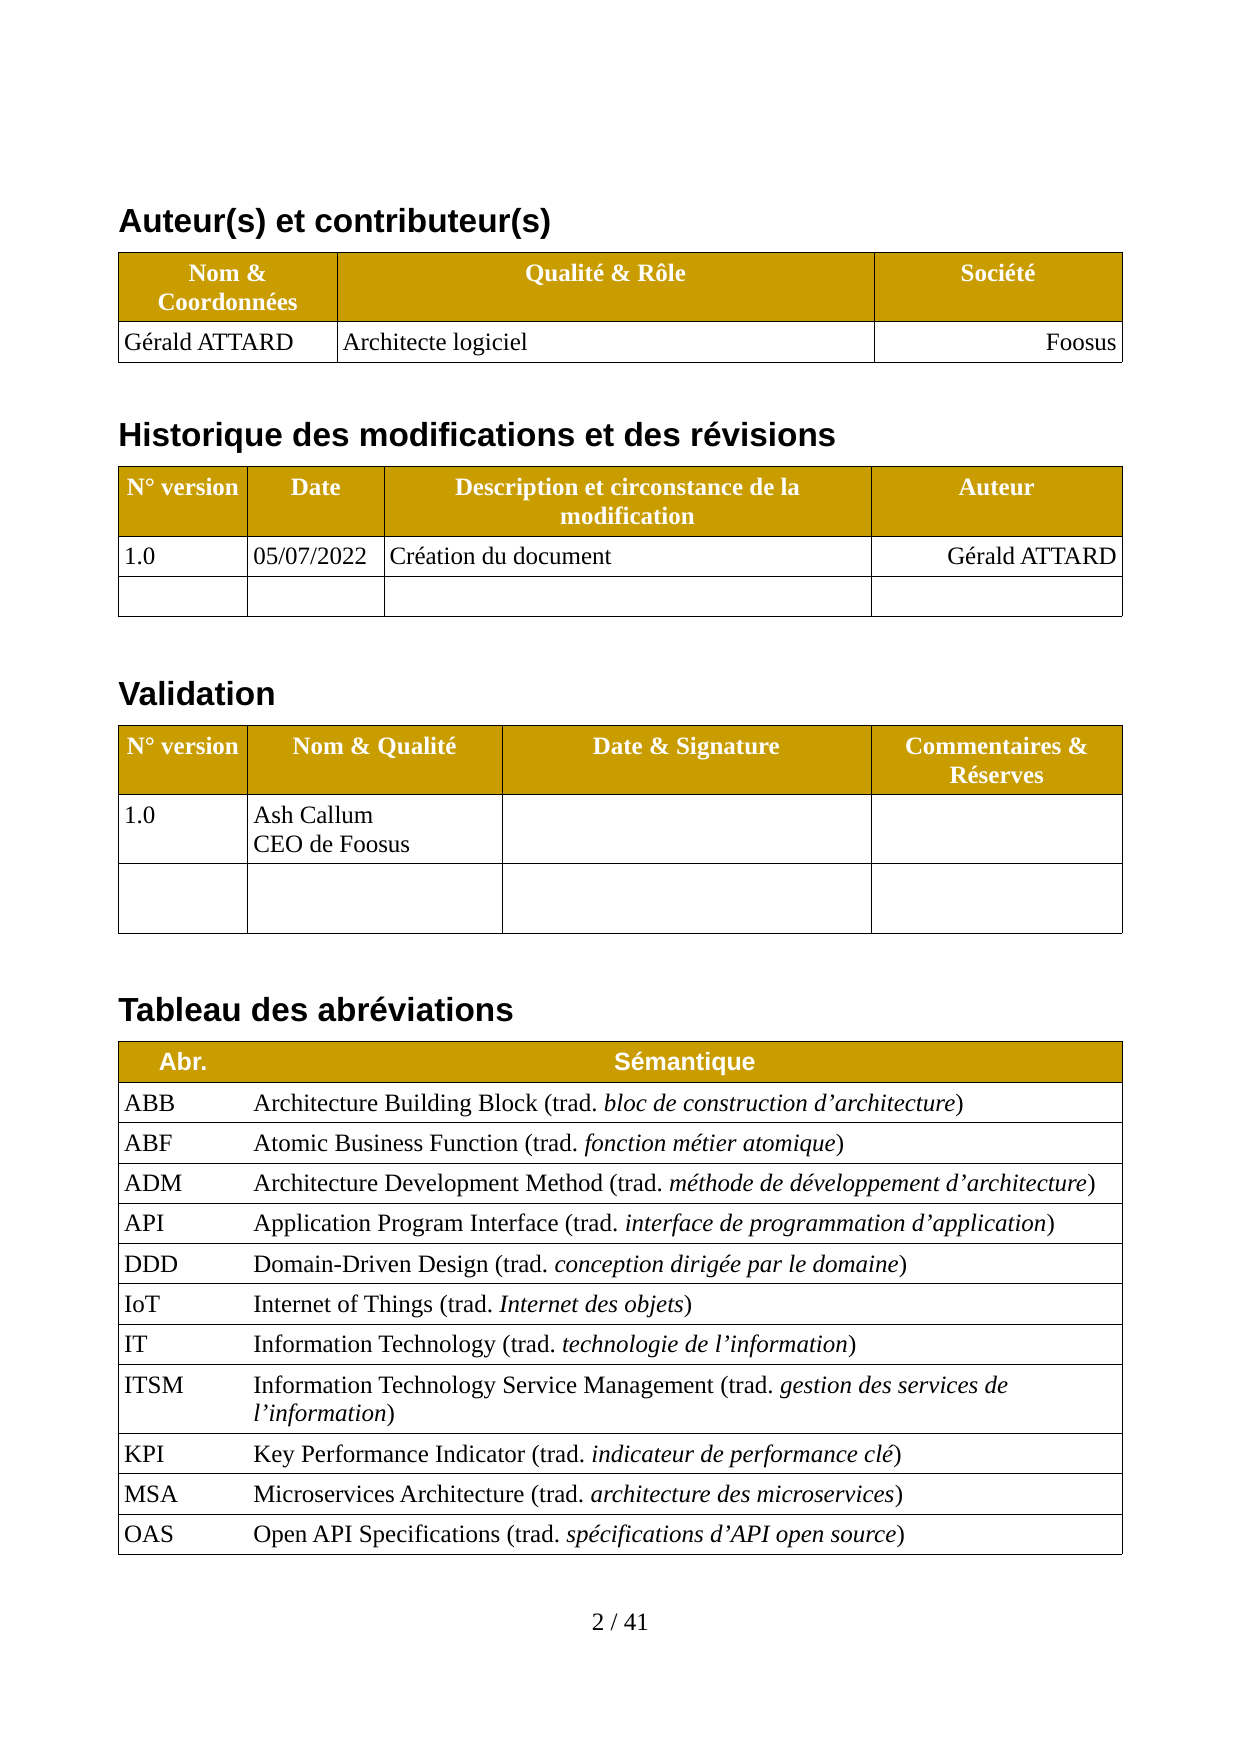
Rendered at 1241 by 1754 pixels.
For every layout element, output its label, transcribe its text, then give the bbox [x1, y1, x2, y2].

table_header N° version [119, 726, 247, 794]
table_cell [872, 864, 1122, 932]
table_header Nom & Coordonnées [119, 253, 337, 321]
table_header Sémantique [247, 1042, 1122, 1082]
table_cell Architecture Development Method (trad. méthode de développement d’architecture) [247, 1164, 1122, 1203]
table_cell ABF [119, 1123, 247, 1162]
table_cell Foosus [875, 322, 1122, 362]
subtitle Validation [118, 674, 1122, 713]
table_cell Création du document [385, 537, 871, 576]
table_header Commentaires & Réserves [872, 726, 1122, 794]
table_header Nom & Qualité [248, 726, 502, 794]
table_cell [503, 795, 871, 863]
table_header Description et circonstance de la modification [385, 467, 871, 536]
table_cell [872, 795, 1122, 863]
table_cell KPI [119, 1434, 247, 1473]
table_cell [872, 577, 1122, 616]
table_cell Ash Callum CEO de Foosus [248, 795, 502, 863]
table_cell Microservices Architecture (trad. architecture des microservices) [247, 1474, 1122, 1514]
table_header N° version [119, 467, 247, 536]
table_cell Open API Specifications (trad. spécifications d’API open source) [247, 1515, 1122, 1554]
table_cell OAS [119, 1515, 247, 1554]
table_header Auteur [872, 467, 1122, 536]
table_cell DDD [119, 1244, 247, 1283]
table_cell ITSM [119, 1365, 247, 1433]
table_cell 1.0 [119, 795, 247, 863]
table_header Qualité & Rôle [338, 253, 874, 321]
table_cell IT [119, 1325, 247, 1364]
table_cell [503, 864, 871, 932]
table_cell Atomic Business Function (trad. fonction métier atomique) [247, 1123, 1122, 1162]
table_cell [248, 577, 384, 616]
table_cell Information Technology (trad. technologie de l’information) [247, 1325, 1122, 1364]
table_cell Application Program Interface (trad. interface de programmation d’application) [247, 1204, 1122, 1243]
table_header Société [875, 253, 1122, 321]
table_cell IoT [119, 1284, 247, 1324]
table_cell Key Performance Indicator (trad. indicateur de performance clé) [247, 1434, 1122, 1473]
table_header Date & Signature [503, 726, 871, 794]
table_cell Gérald ATTARD [872, 537, 1122, 576]
table_cell Domain-Driven Design (trad. conception dirigée par le domaine) [247, 1244, 1122, 1283]
subtitle Tableau des abréviations [118, 991, 1122, 1029]
subtitle Historique des modifications et des révisions [118, 416, 1122, 454]
table_cell Architecte logiciel [338, 322, 874, 362]
table_header Date [248, 467, 384, 536]
table_cell 05/07/2022 [248, 537, 384, 576]
table_cell ADM [119, 1164, 247, 1203]
table_cell API [119, 1204, 247, 1243]
table_header Abr. [119, 1042, 247, 1082]
table_cell 1.0 [119, 537, 247, 576]
table_cell [119, 864, 247, 932]
table_cell Internet of Things (trad. Internet des objets) [247, 1284, 1122, 1324]
table_cell Architecture Building Block (trad. bloc de construction d’architecture) [247, 1083, 1122, 1122]
table_cell Information Technology Service Management (trad. gestion des services de l’information) [247, 1365, 1122, 1433]
table_cell [248, 864, 502, 932]
table_cell MSA [119, 1474, 247, 1514]
subtitle Auteur(s) et contributeur(s) [118, 201, 1122, 240]
table_cell [385, 577, 871, 616]
table_cell Gérald ATTARD [119, 322, 337, 362]
table_cell [119, 577, 247, 616]
table_cell ABB [119, 1083, 247, 1122]
